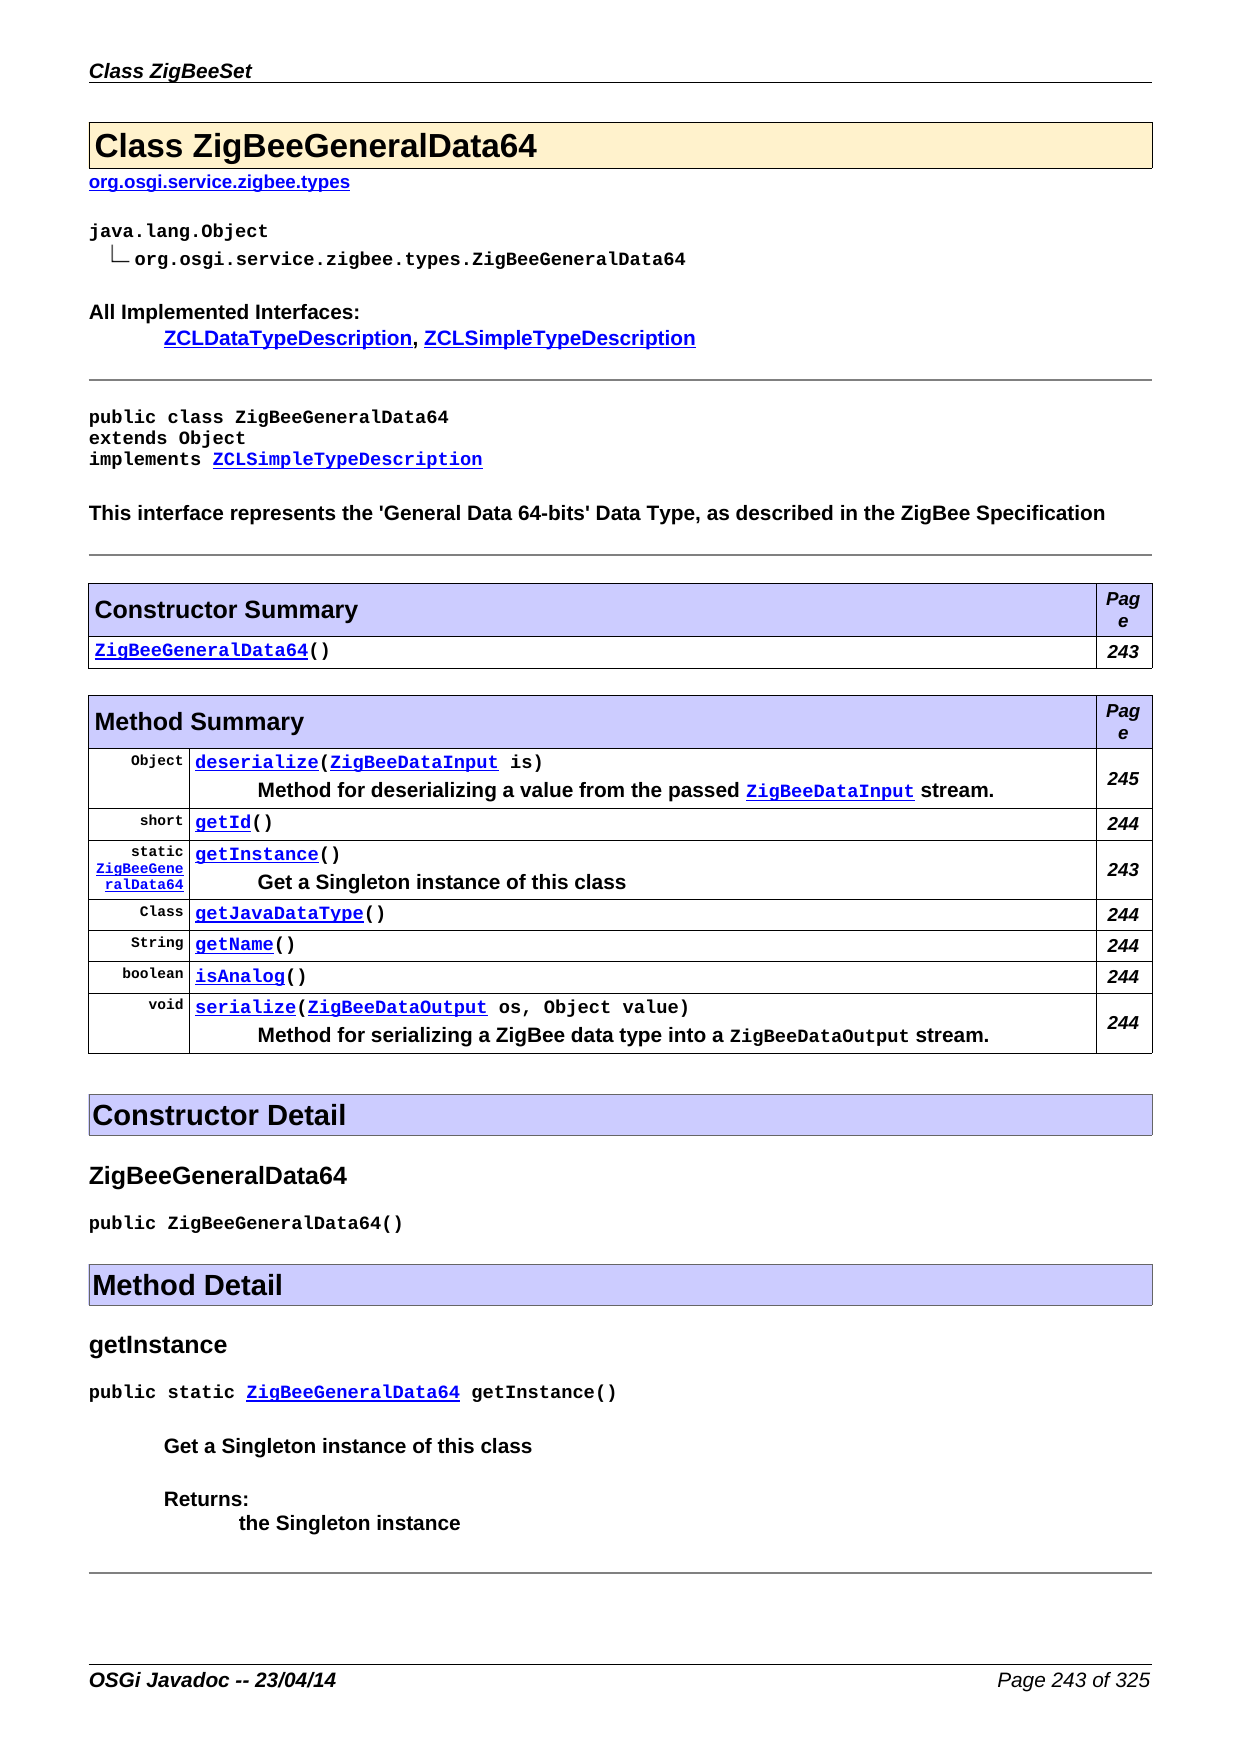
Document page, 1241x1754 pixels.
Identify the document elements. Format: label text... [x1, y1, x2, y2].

table_cell 245 [1097, 994, 1152, 1053]
table_cell getJavaDataType() [190, 900, 1096, 930]
picture [111, 243, 135, 266]
text org.osgi.service.zigbee.types [88, 171, 1152, 193]
text the Singleton instance [238, 1511, 1152, 1534]
table_cell boolean [89, 962, 189, 993]
table_cell serialize(ZigBeeDataOutput os, Object value) Method for serializing a ZigBee data type into a ZigBeeDataOutput stream. [190, 994, 1096, 1053]
subtitle Method Detail [90, 1265, 1152, 1305]
text implements ZCLSimpleTypeDescription [88, 450, 1152, 471]
table_cell deserialize(ZigBeeDataInput is) Method for deserializing a value from the passed ZigBeeDataInput stream. [190, 749, 1096, 808]
table_header Constructor Summary [89, 584, 1096, 636]
text ZCLDataTypeDescription, ZCLSimpleTypeDescription [163, 326, 1152, 350]
text public static ZigBeeGeneralData64 getInstance() [88, 1383, 1152, 1404]
table_header Method Summary [89, 696, 1096, 748]
text This interface represents the 'General Data 64-bits' Data Type, as described in the ZigBee Specification [88, 501, 1152, 524]
table_cell Class [89, 900, 189, 930]
table_cell 245 [1097, 962, 1152, 993]
table_cell 245 [1097, 900, 1152, 930]
table_header Page [1097, 584, 1152, 636]
table_cell static ZigBeeGeneralData64 [89, 841, 189, 899]
subtitle All Implemented Interfaces: [88, 300, 1152, 324]
subtitle ZigBeeGeneralData64 [88, 1161, 1152, 1189]
subtitle Constructor Detail [90, 1095, 1152, 1135]
subtitle Class ZigBeeGeneralData64 [90, 123, 1152, 168]
table_cell 246 [1097, 749, 1152, 808]
text java.lang.Object [88, 222, 1152, 243]
table_cell isAnalog() [190, 962, 1096, 993]
text org.osgi.service.zigbee.types.ZigBeeGeneralData64 [88, 243, 1152, 271]
table_cell short [89, 809, 189, 839]
table_header Page [1097, 696, 1152, 748]
text public class ZigBeeGeneralData64 [88, 408, 1152, 429]
table_cell void [89, 994, 189, 1053]
table_cell String [89, 931, 189, 961]
table_cell getId() [190, 809, 1096, 839]
table_cell 244 [1097, 637, 1152, 667]
table_cell 245 [1097, 931, 1152, 961]
table_cell 245 [1097, 809, 1152, 839]
subtitle getInstance [88, 1330, 1152, 1359]
table_cell Object [89, 749, 189, 808]
text Get a Singleton instance of this class [163, 1433, 1152, 1457]
table_cell 244 [1097, 841, 1152, 899]
table_cell ZigBeeGeneralData64() [89, 637, 1096, 667]
text extends Object [88, 429, 1152, 450]
text public ZigBeeGeneralData64() [88, 1213, 1152, 1235]
table_cell getName() [190, 931, 1096, 961]
text Returns: [163, 1487, 1152, 1511]
table_cell getInstance() Get a Singleton instance of this class [190, 841, 1096, 899]
